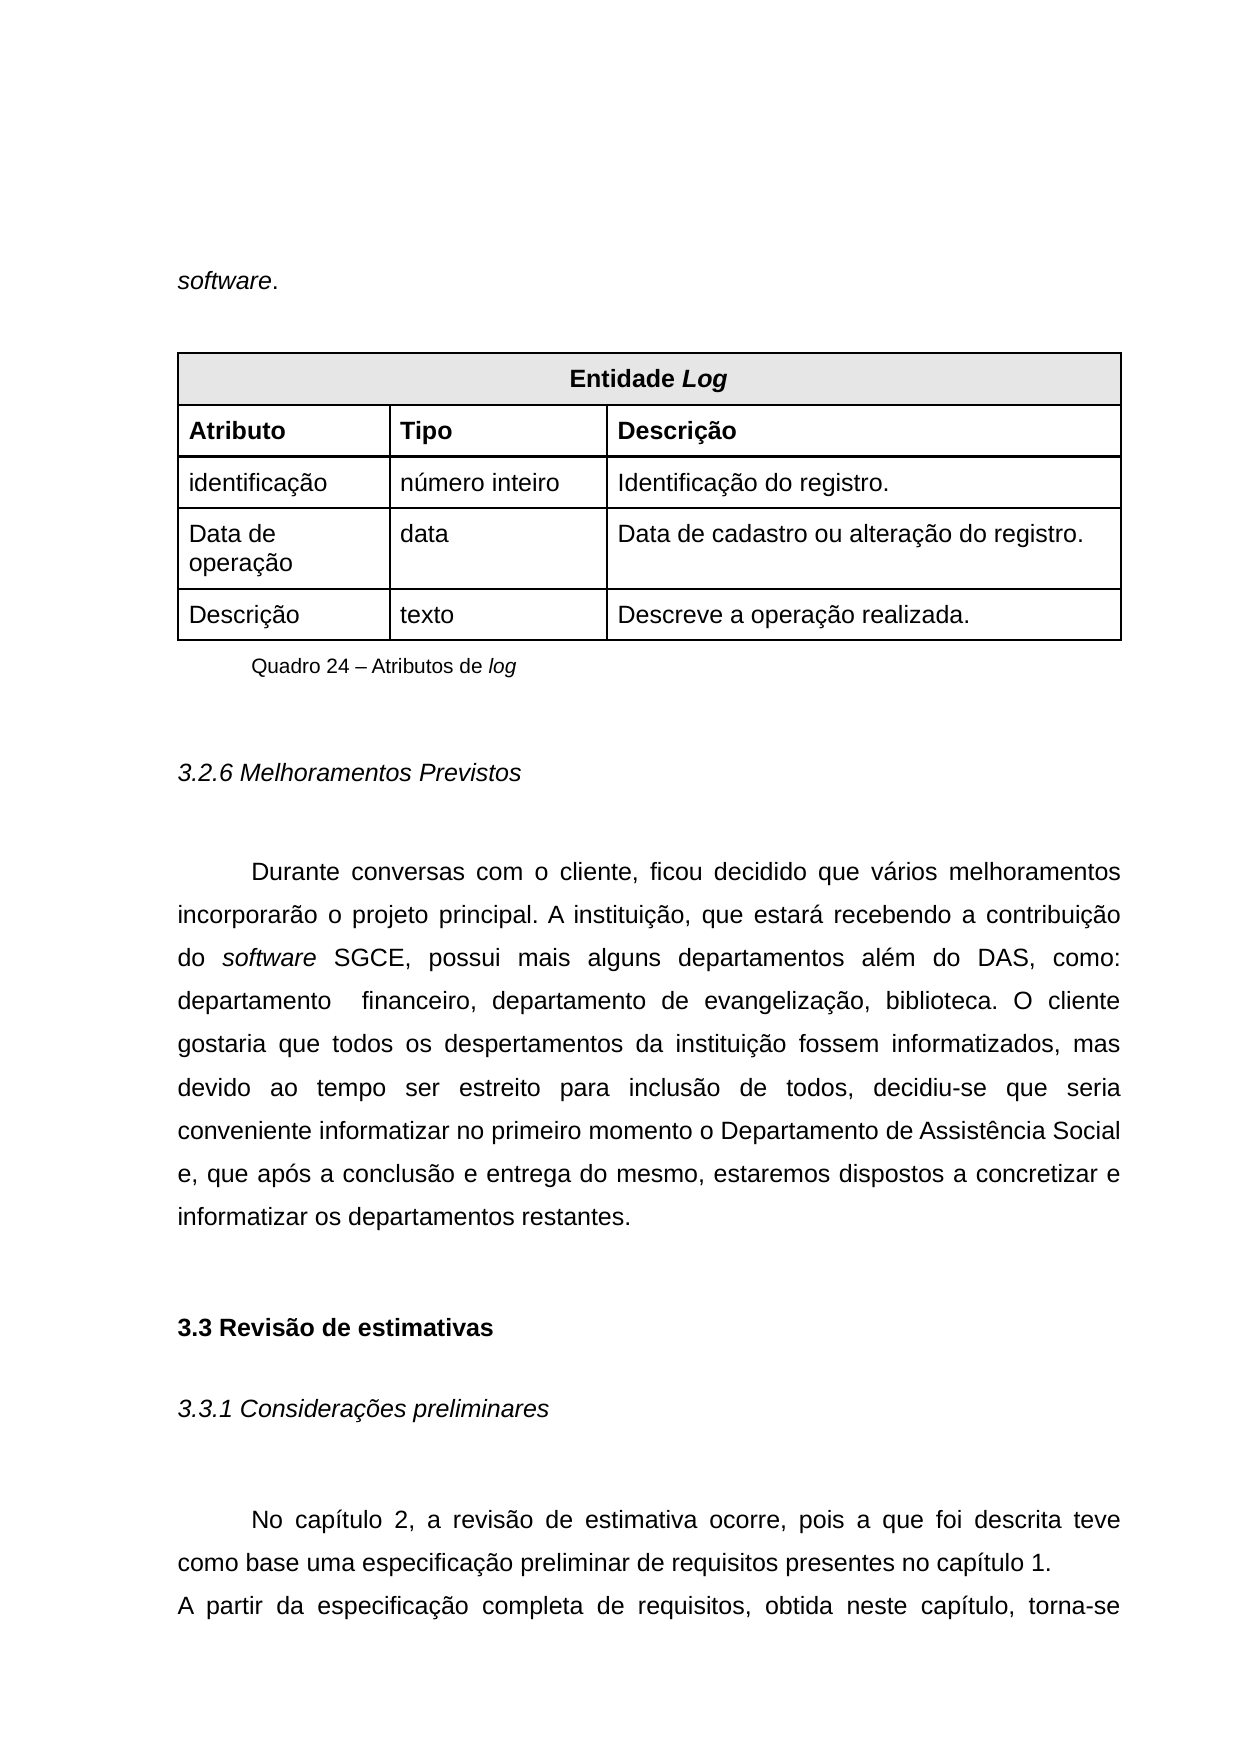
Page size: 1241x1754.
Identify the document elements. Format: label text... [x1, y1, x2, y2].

table_cell Descrição [608, 406, 1120, 455]
table_cell Descreve a operação realizada. [608, 590, 1120, 639]
table_header Entidade Log [179, 354, 1120, 404]
table_cell Descrição [179, 590, 389, 639]
table_cell data [391, 509, 606, 587]
text Durante conversas com o cliente, ficou decidido que vários melhoramentos incorporarão o projeto principal. A instituição, que estará recebendo a contribuição do software SGCE, possui mais alguns departamentos além do DAS, como: departamento financeiro, departamento de evangelização, biblioteca. O cliente gostaria que todos os despertamentos da instituição fossem informatizados, mas devido ao tempo ser estreito para inclusão de todos, decidiu-se que seria conveniente informatizar no primeiro momento o Departamento de Assistência Social e, que após a conclusão e entrega do mesmo, estaremos dispostos a concretizar e informatizar os departamentos restantes. [177, 857, 1122, 1231]
subtitle 3.3 Revisão de estimativas [177, 1313, 1122, 1342]
text No capítulo 2, a revisão de estimativa ocorre, pois a que foi descrita teve como base uma especificação preliminar de requisitos presentes no capítulo 1. [177, 1505, 1122, 1577]
table_cell número inteiro [391, 458, 606, 507]
table_cell texto [391, 590, 606, 639]
subtitle 3.3.1 Considerações preliminares [177, 1394, 1122, 1423]
subtitle 3.2.6 Melhoramentos Previstos [177, 758, 1122, 787]
table_cell Atributo [179, 406, 389, 455]
table_cell Tipo [391, 406, 606, 455]
table_cell Identificação do registro. [608, 458, 1120, 507]
text software. [177, 266, 1122, 294]
table_cell Data de operação [179, 509, 389, 587]
table_cell Data de cadastro ou alteração do registro. [608, 509, 1120, 587]
table_cell identificação [179, 458, 389, 507]
text Quadro 24 – Atributos de log [177, 654, 1122, 678]
text A partir da especificação completa de requisitos, obtida neste capítulo, torna-se [177, 1591, 1122, 1620]
